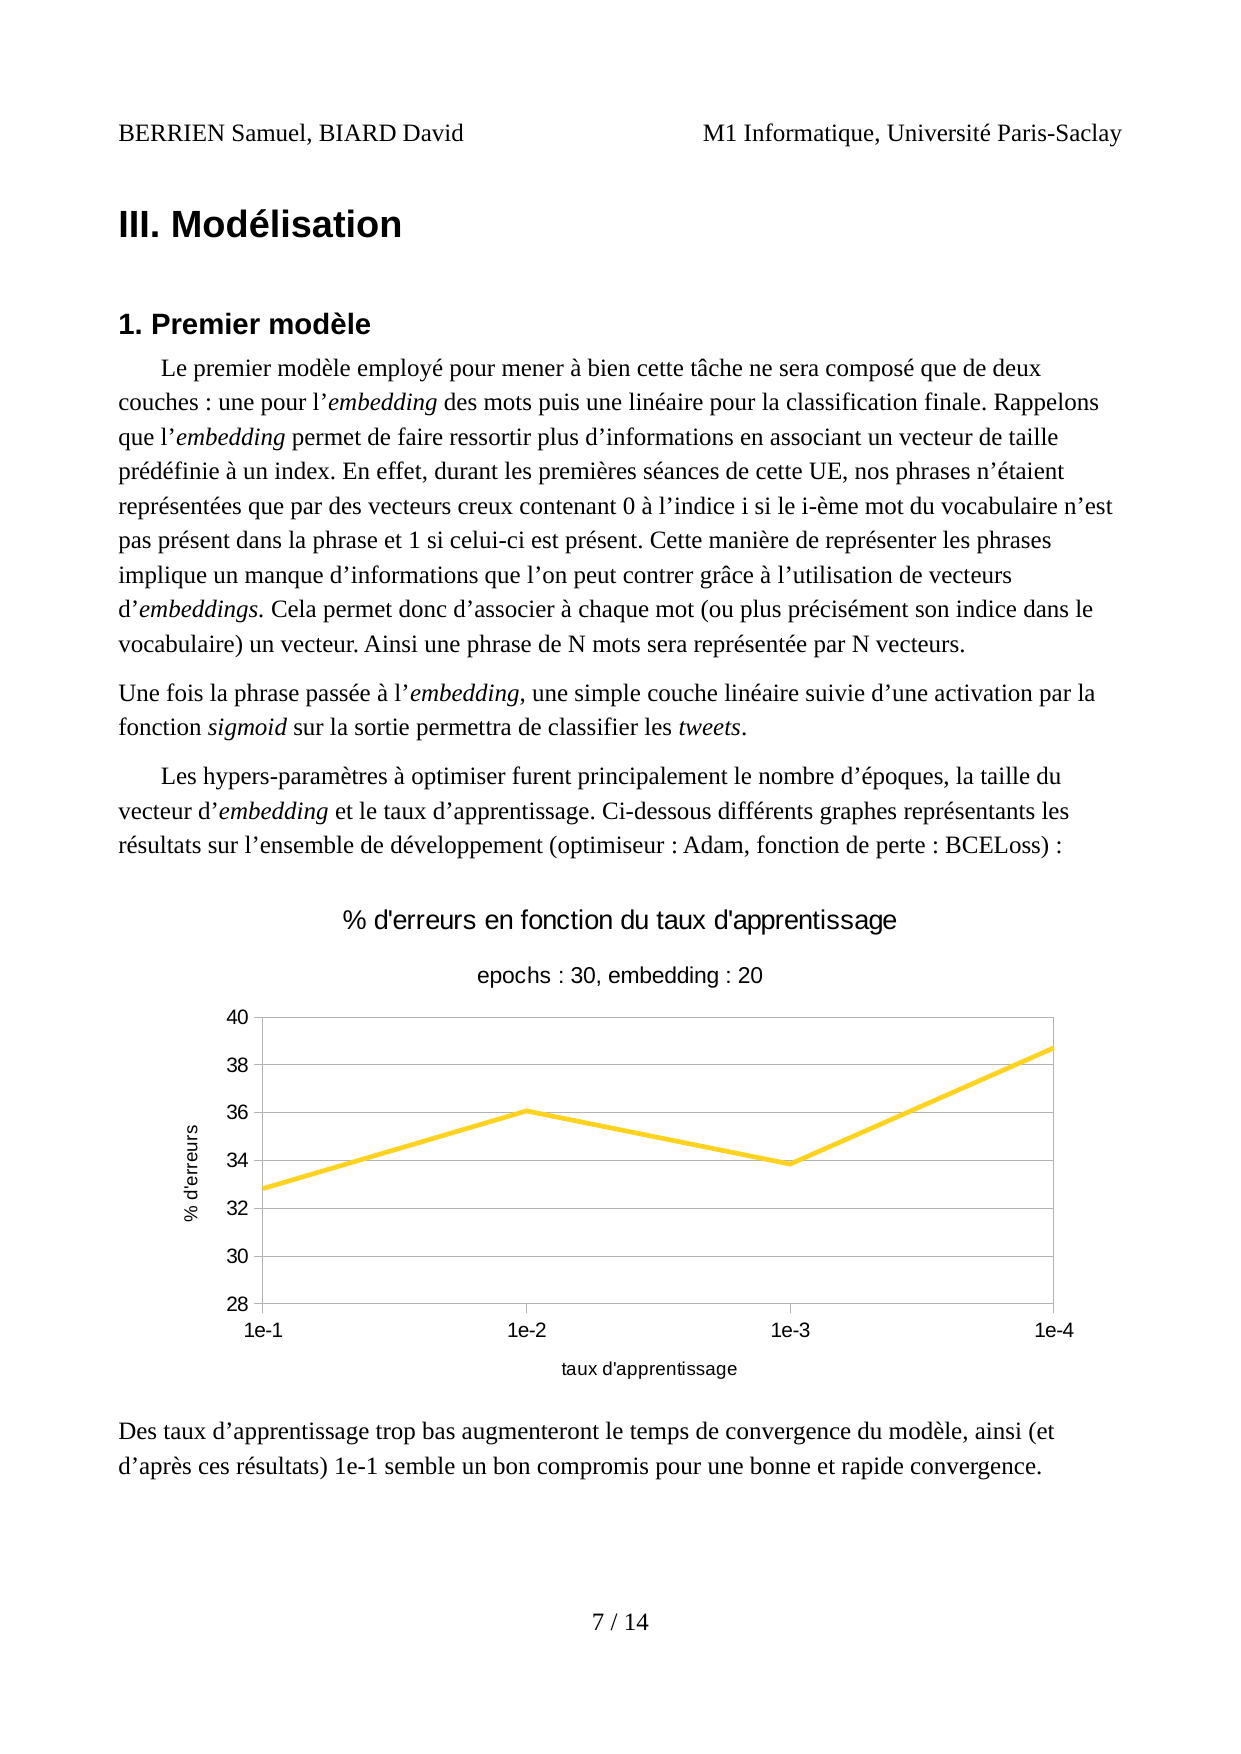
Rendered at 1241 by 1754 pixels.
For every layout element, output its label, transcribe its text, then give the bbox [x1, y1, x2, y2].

subtitle 1. Premier modèle [118, 307, 1122, 340]
text Des taux d’apprentissage trop bas augmenteront le temps de convergence du modèle, ainsi (et d’après ces résultats) 1e-1 semble un bon compromis pour une bonne et rapide convergence. [118, 879, 1122, 1480]
subtitle III. Modélisation [118, 201, 1122, 245]
text Le premier modèle employé pour mener à bien cette tâche ne sera composé que de deux couches : une pour l’embedding des mots puis une linéaire pour la classification finale. Rappelons que l’embedding permet de faire ressortir plus d’informations en associant un vecteur de taille prédéfinie à un index. En effet, durant les premières séances de cette UE, nos phrases n’étaient représentées que par des vecteurs creux contenant 0 à l’indice i si le i-ème mot du vocabulaire n’est pas présent dans la phrase et 1 si celui-ci est présent. Cette manière de représenter les phrases implique un manque d’informations que l’on peut contrer grâce à l’utilisation de vecteurs d’embeddings. Cela permet donc d’associer à chaque mot (ou plus précisément son indice dans le vocabulaire) un vecteur. Ainsi une phrase de N mots sera représentée par N vecteurs. [118, 353, 1122, 657]
text Une fois la phrase passée à l’embedding, une simple couche linéaire suivie d’une activation par la fonction sigmoid sur la sortie permettra de classifier les tweets. [118, 678, 1122, 741]
text Les hypers-paramètres à optimiser furent principalement le nombre d’époques, la taille du vecteur d’embedding et le taux d’apprentissage. Ci-dessous différents graphes représentants les résultats sur l’ensemble de développement (optimiseur : Adam, fonction de perte : BCELoss) : [118, 761, 1122, 859]
